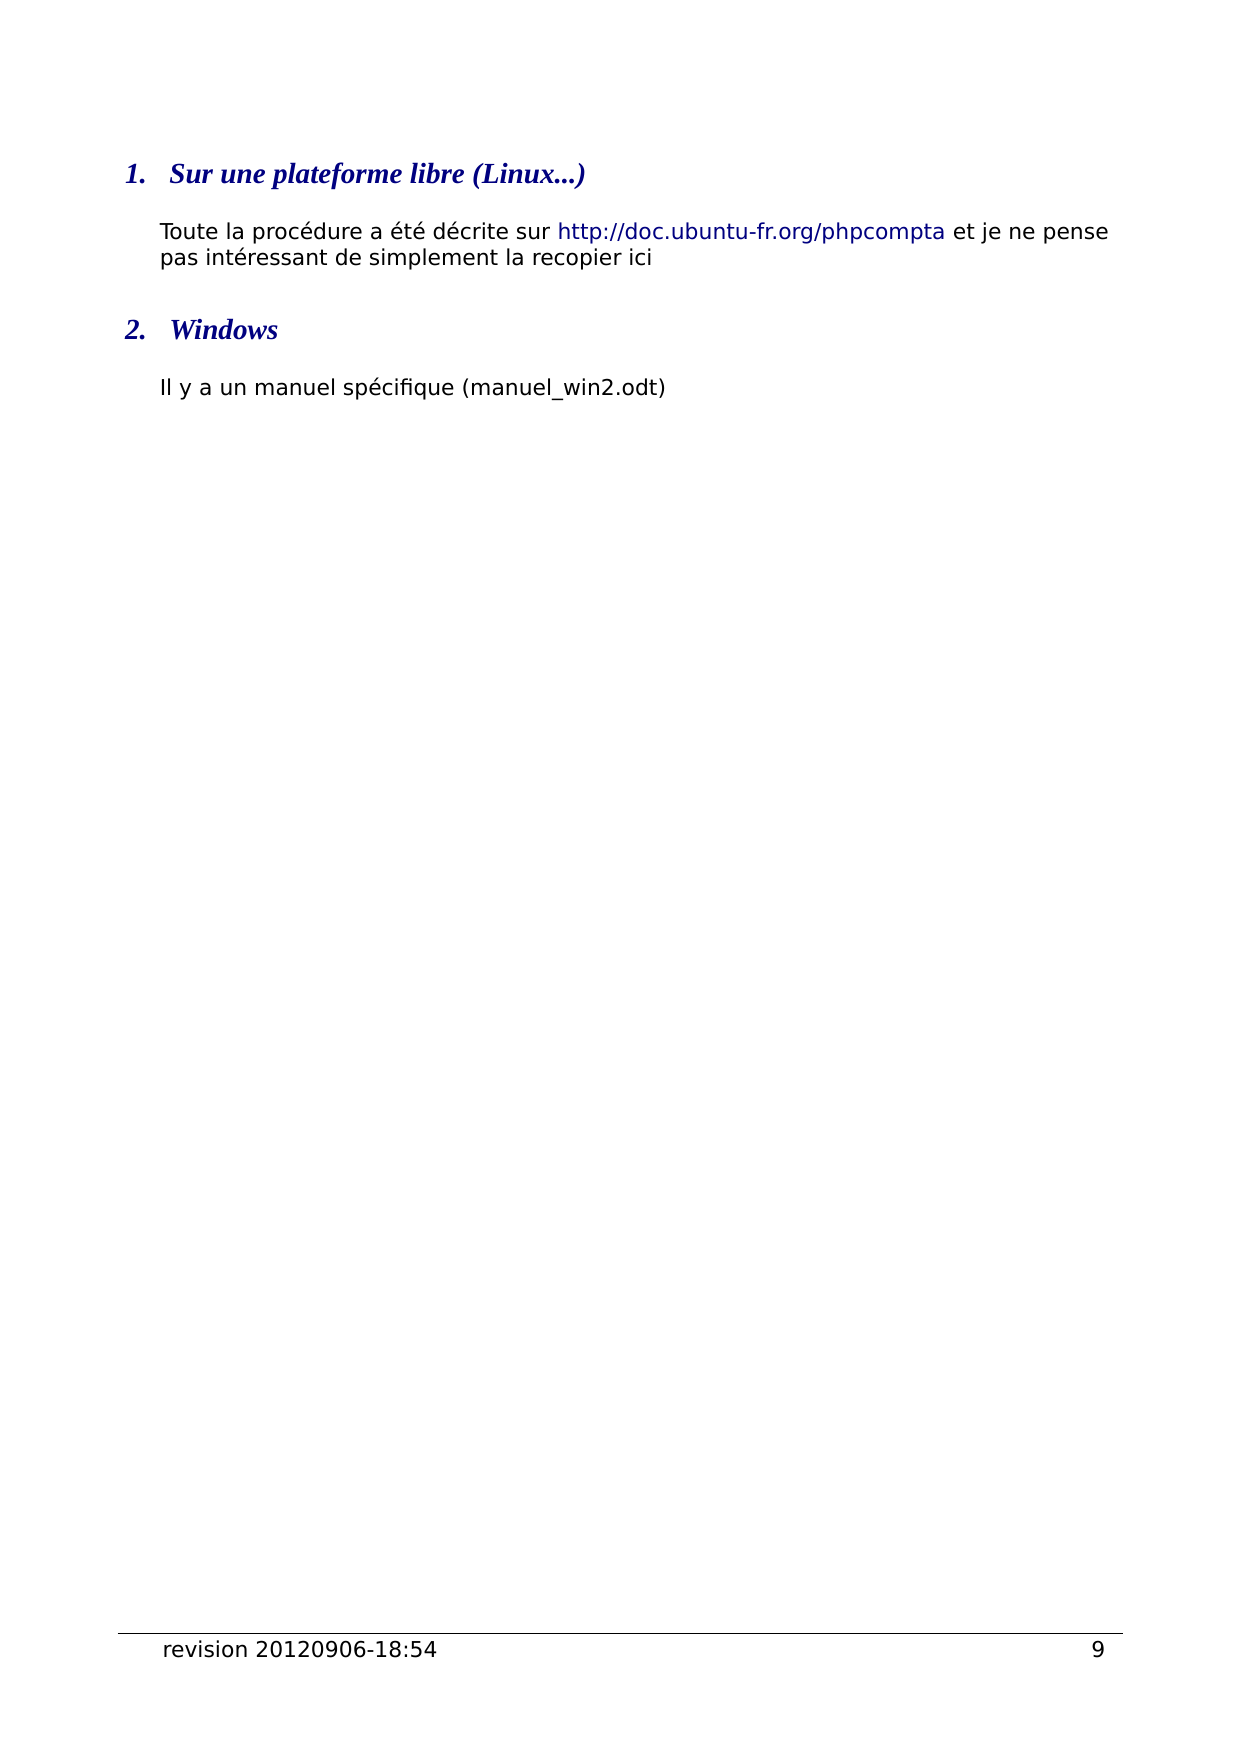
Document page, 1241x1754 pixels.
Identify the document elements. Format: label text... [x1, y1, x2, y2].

text Il y a un manuel spécifique (manuel_win2.odt) [159, 375, 1123, 401]
subtitle Sur une plateforme libre (Linux...) [117, 156, 1123, 189]
text Toute la procédure a été décrite sur http://doc.ubuntu-fr.org/phpcompta et je ne pense pas intéressant de simplement la recopier ici [159, 219, 1123, 270]
subtitle Windows [117, 312, 1123, 346]
